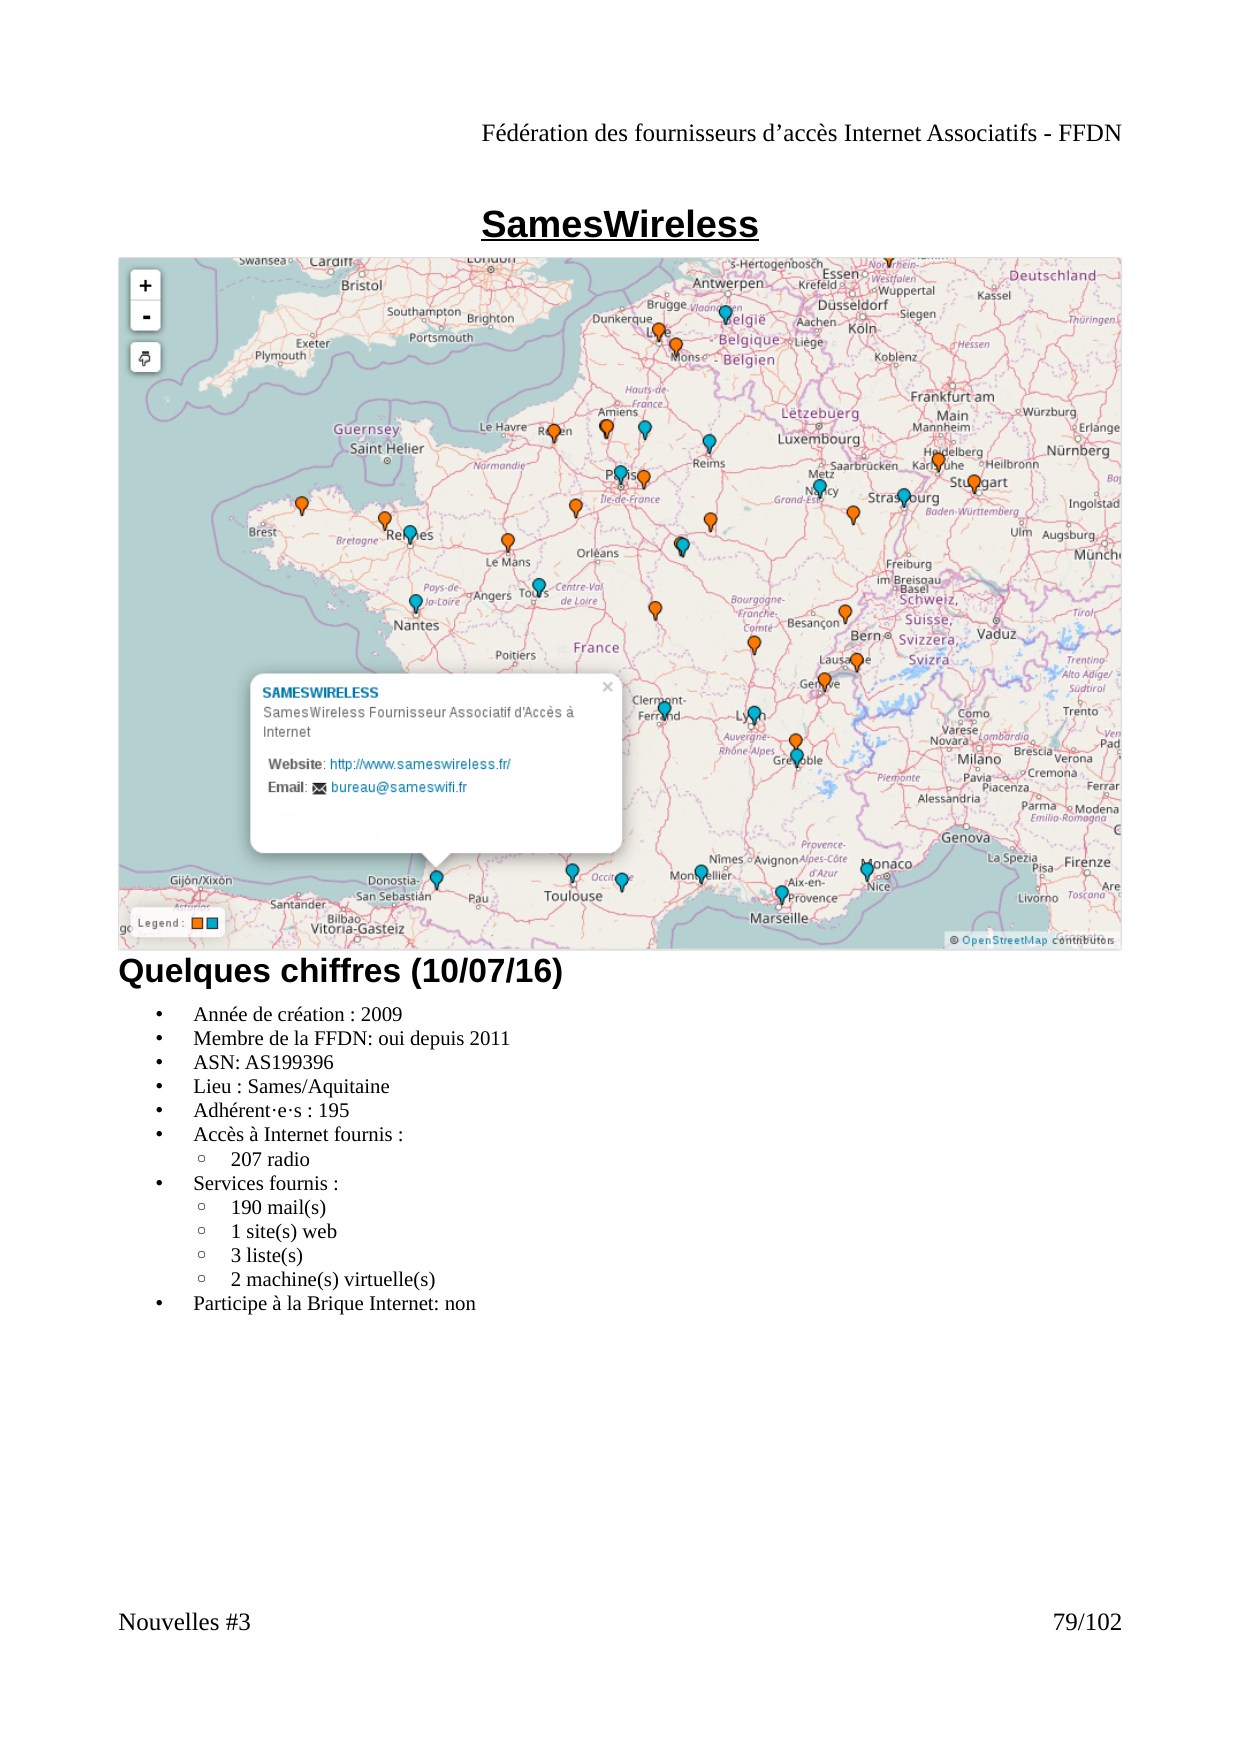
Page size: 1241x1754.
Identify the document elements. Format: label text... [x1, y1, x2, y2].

list 2 machine(s) virtuelle(s) [193, 1267, 1122, 1291]
list 3 liste(s) [193, 1243, 1122, 1267]
subtitle Quelques chiffres (10/07/16) [118, 951, 1122, 989]
list Année de création : 2009 [156, 1002, 1122, 1026]
list Lieu : Sames/Aquitaine [156, 1074, 1122, 1098]
list Participe à la Brique Internet: non [156, 1291, 1122, 1315]
list 1 site(s) web [193, 1219, 1122, 1243]
list 190 mail(s) [193, 1194, 1122, 1219]
list Accès à Internet fournis : [156, 1122, 1122, 1146]
list Services fournis : [156, 1171, 1122, 1194]
list 207 radio [193, 1146, 1122, 1171]
list Membre de la FFDN: oui depuis 2011 [156, 1026, 1122, 1050]
picture [118, 257, 1123, 951]
list Adhérent·e·s : 195 [156, 1098, 1122, 1122]
list ASN: AS199396 [156, 1050, 1122, 1074]
subtitle SamesWireless [118, 201, 1122, 245]
